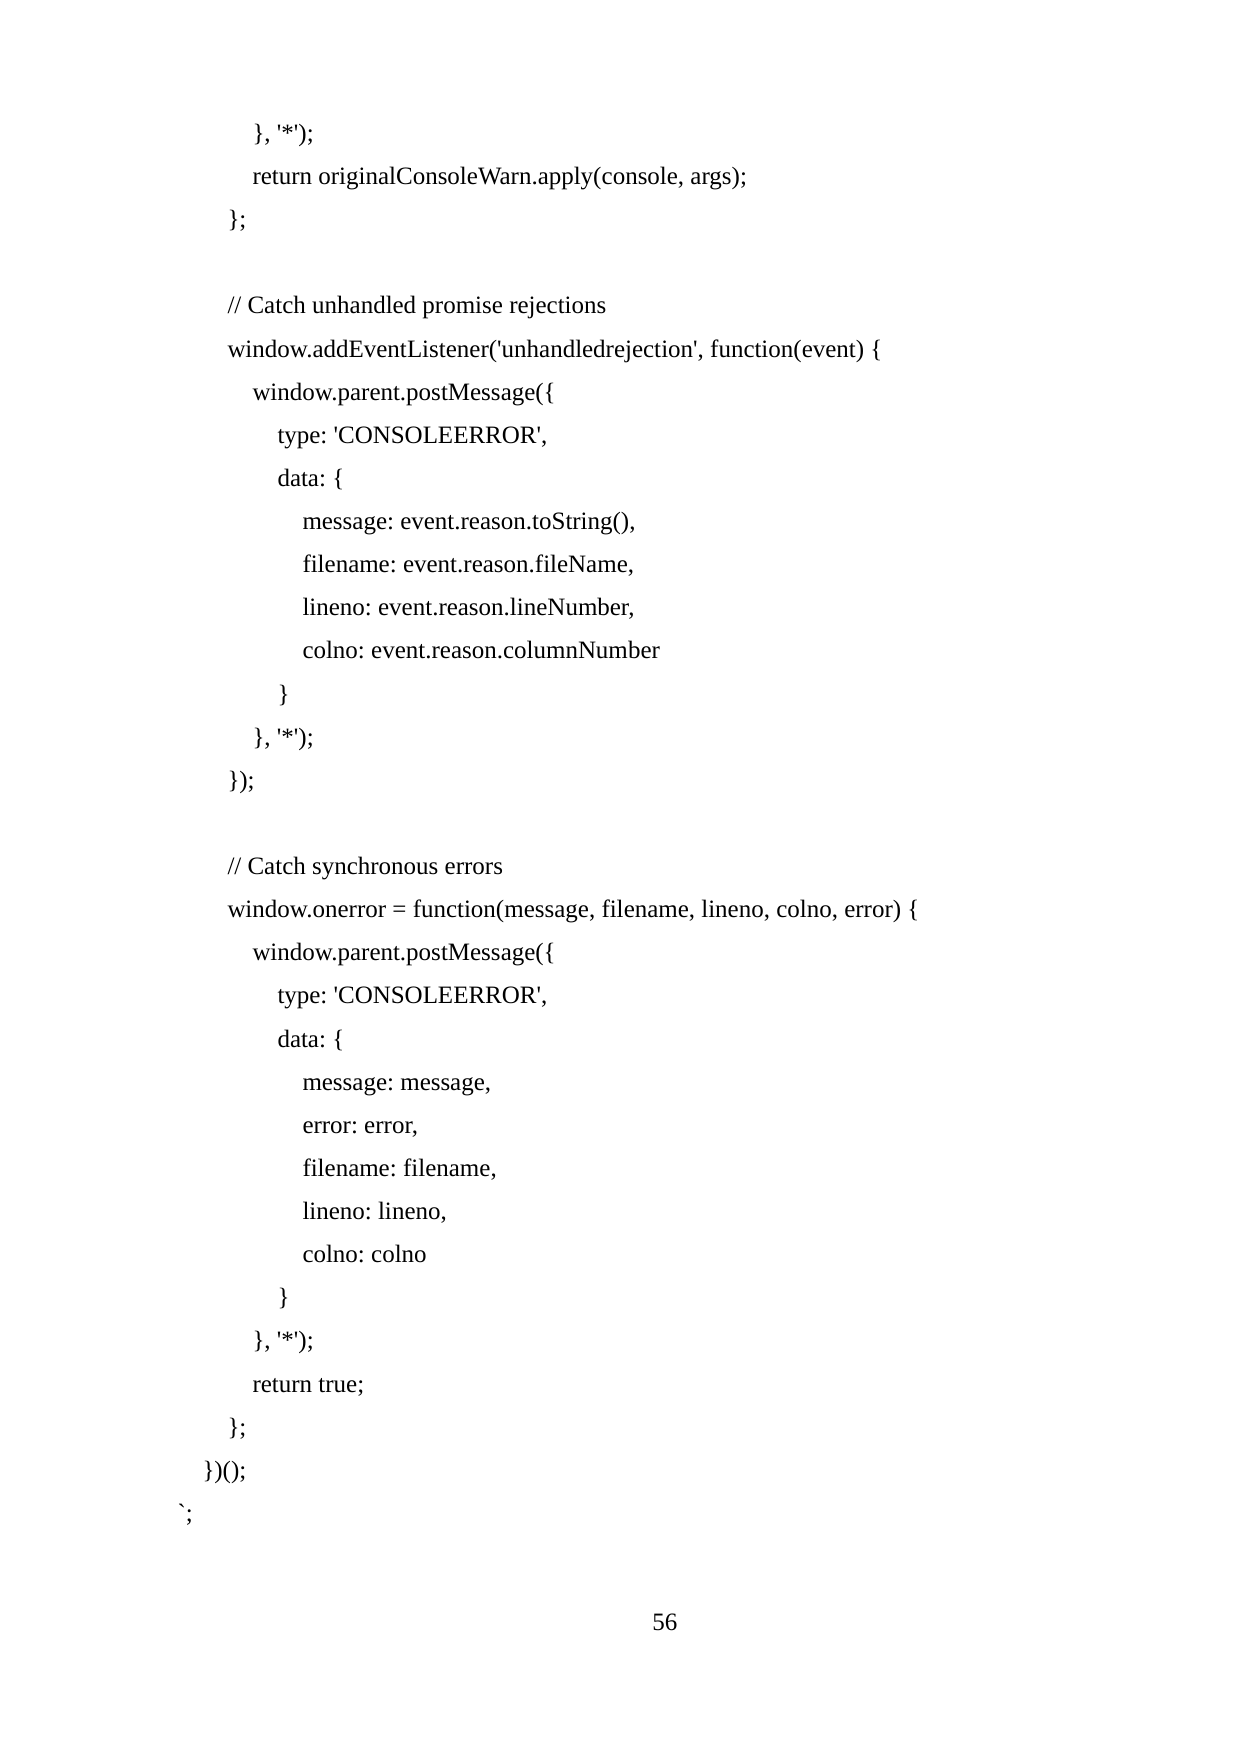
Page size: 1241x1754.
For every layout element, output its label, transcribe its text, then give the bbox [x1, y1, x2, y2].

text message: message, [177, 1067, 1152, 1096]
text } [177, 1282, 1152, 1311]
text })(); [177, 1455, 1152, 1484]
text window.onerror = function(message, filename, lineno, colno, error) { [177, 894, 1152, 923]
text data: { [177, 1024, 1152, 1052]
text lineno: lineno, [177, 1196, 1152, 1225]
text return originalConsoleWarn.apply(console, args); [177, 161, 1152, 190]
text data: { [177, 463, 1152, 492]
text colno: colno [177, 1239, 1152, 1268]
text colno: event.reason.columnNumber [177, 636, 1152, 664]
text // Catch unhandled promise rejections [177, 291, 1152, 319]
text }, '*'); [177, 722, 1152, 751]
text lineno: event.reason.lineNumber, [177, 592, 1152, 621]
text } [177, 679, 1152, 707]
text message: event.reason.toString(), [177, 506, 1152, 535]
text type: 'CONSOLEERROR', [177, 420, 1152, 449]
text error: error, [177, 1110, 1152, 1139]
text return true; [177, 1369, 1152, 1397]
text }, '*'); [177, 1326, 1152, 1354]
text }, '*'); [177, 118, 1152, 147]
text }; [177, 204, 1152, 233]
text type: 'CONSOLEERROR', [177, 981, 1152, 1009]
text }); [177, 765, 1152, 794]
text }; [177, 1412, 1152, 1441]
text filename: filename, [177, 1153, 1152, 1182]
text `; [177, 1498, 1152, 1527]
text // Catch synchronous errors [177, 851, 1152, 880]
text filename: event.reason.fileName, [177, 549, 1152, 578]
text window.addEventListener('unhandledrejection', function(event) { [177, 334, 1152, 362]
text window.parent.postMessage({ [177, 937, 1152, 966]
text window.parent.postMessage({ [177, 377, 1152, 406]
